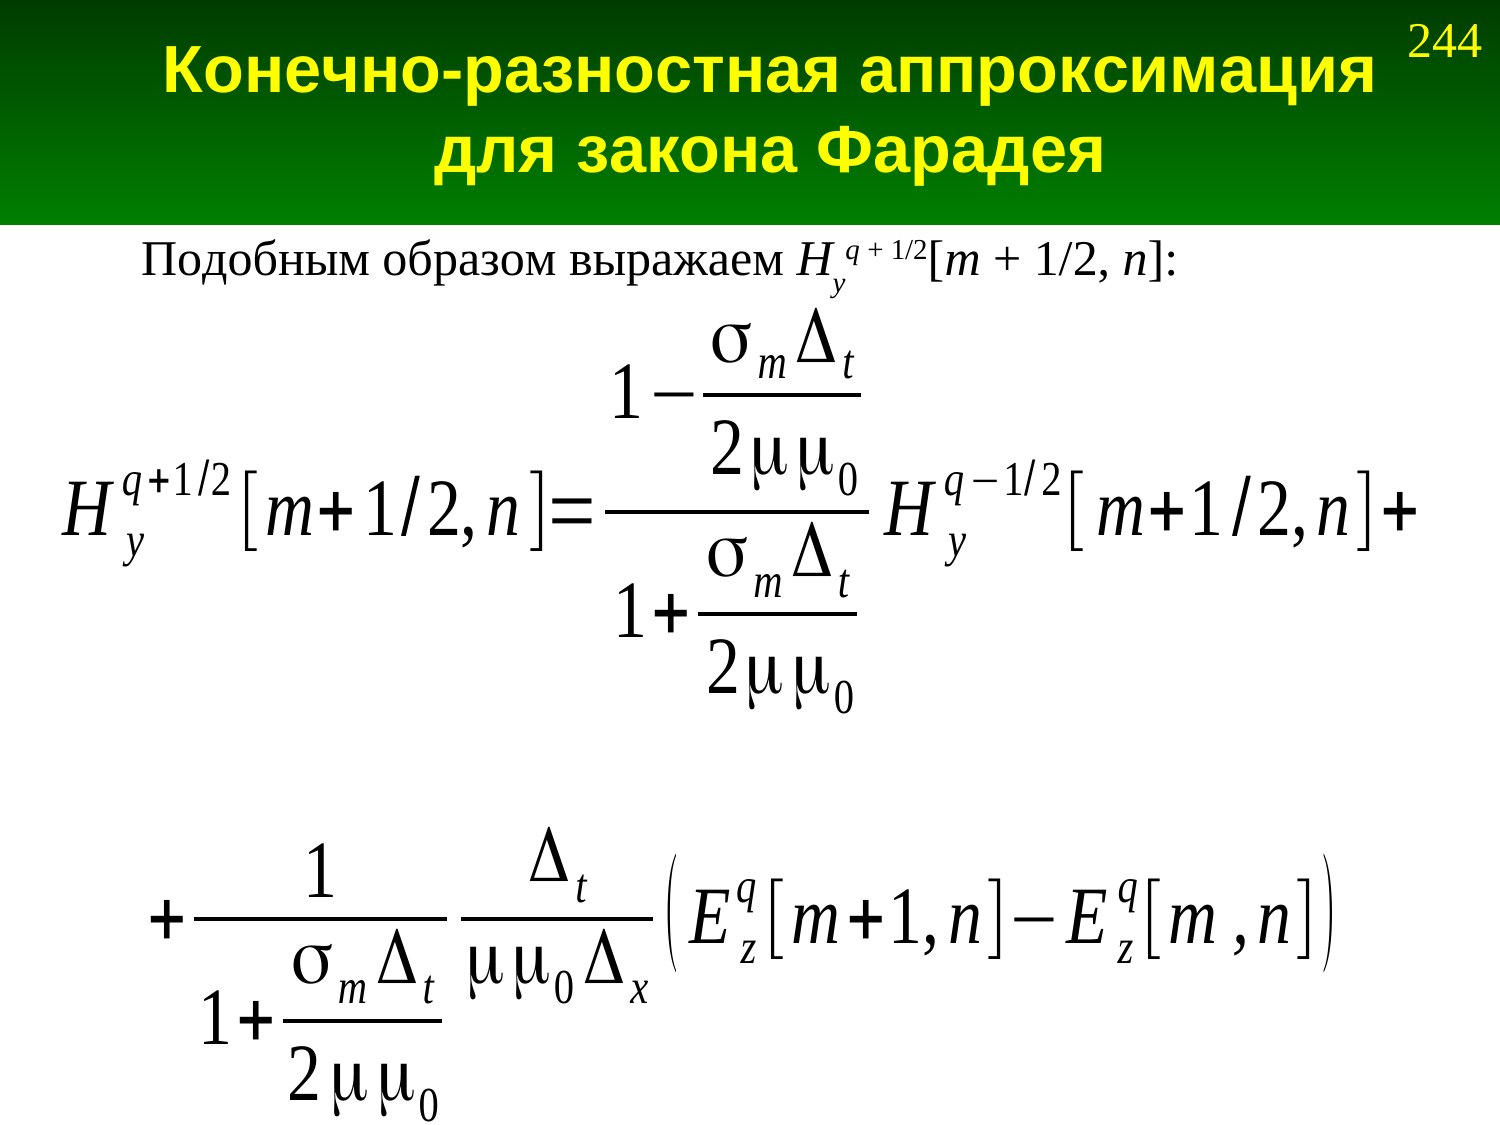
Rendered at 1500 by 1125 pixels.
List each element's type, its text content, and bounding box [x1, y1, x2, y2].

title Конечно-разностная аппроксимация для закона Фарадея [100, 7, 1441, 204]
chart [41, 301, 1438, 1125]
text_box Подобным образом выражаем Hyq + 1/2[m + 1/2, n]: [126, 218, 1194, 301]
